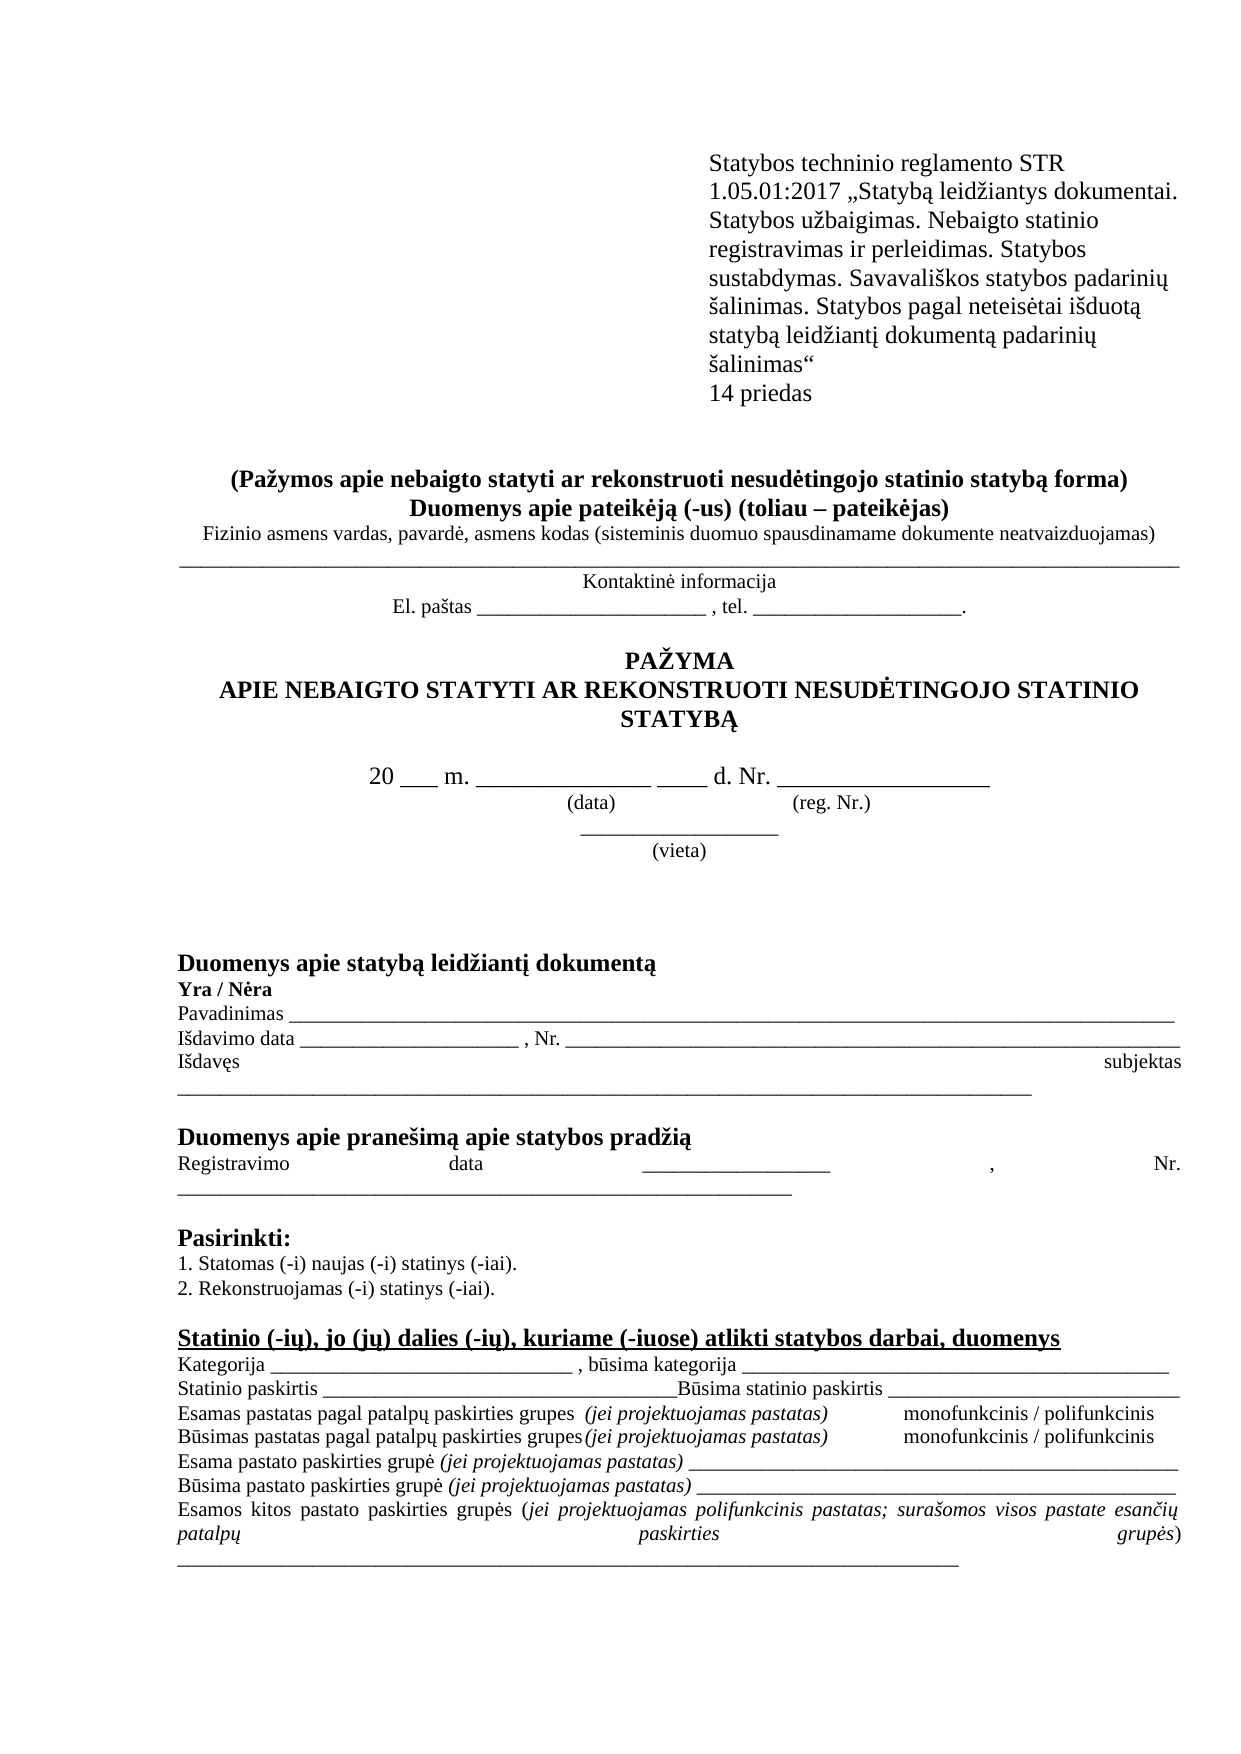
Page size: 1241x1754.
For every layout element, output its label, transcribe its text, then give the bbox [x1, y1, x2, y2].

text 14 priedas [709, 378, 1181, 406]
text Esama pastato paskirties grupė (jei projektuojamas pastatas) _______________________________________________ [177, 1448, 1181, 1473]
text Esamos kitos pastato paskirties grupės (jei projektuojamas polifunkcinis pastatas; surašomos visos pastate esančių patalpų paskirties grupės) ___________________________________________________________________________ [177, 1497, 1181, 1569]
text Yra / Nėra [177, 977, 1181, 1001]
text Registravimo data __________________ , Nr. ___________________________________________________________ [177, 1150, 1181, 1198]
text (Pažymos apie nebaigto statyti ar rekonstruoti nesudėtingojo statinio statybą forma) [177, 464, 1181, 493]
text ________________________________________________________________________________________________ [177, 545, 1181, 569]
text šalinimas. Statybos pagal neteisėtai išduotą [709, 291, 1181, 320]
text ___________________ [177, 814, 1181, 838]
text Duomenys apie pranešimą apie statybos pradžią [177, 1122, 1181, 1150]
text Pavadinimas _____________________________________________________________________________________ [177, 1001, 1181, 1025]
text Pasirinkti: [177, 1223, 1181, 1251]
text PAŽYMA [177, 646, 1181, 675]
text Statinio (-ių), jo (jų) dalies (-ių), kuriame (-iuose) atlikti statybos darbai, duomenys [177, 1323, 1181, 1352]
text Kategorija _____________________________ , būsima kategorija _________________________________________ [177, 1352, 1181, 1376]
text 20 ___ m. ______________ ____ d. Nr. _________________ [177, 761, 1181, 790]
text 1.05.01:2017 „Statybą leidžiantys dokumentai. [709, 176, 1181, 205]
text Duomenys apie statybą leidžiantį dokumentą [177, 948, 1181, 977]
text Statybos užbaigimas. Nebaigto statinio [709, 205, 1181, 234]
text 2. Rekonstruojamas (-i) statinys (-iai). [177, 1275, 1181, 1299]
text Statybos techninio reglamento STR [709, 148, 1181, 176]
text Būsimas pastatas pagal patalpų paskirties grupes (jei projektuojamas pastatas) monofunkcinis / polifunkcinis [177, 1424, 1181, 1448]
text sustabdymas. Savavališkos statybos padarinių [709, 263, 1181, 291]
text Duomenys apie pateikėją (-us) (toliau – pateikėjas) [177, 493, 1181, 521]
text El. paštas ______________________ , tel. ____________________. [177, 593, 1181, 618]
text APIE nebaigto statyti ar rekonstruoti nesudėtingojo statinio statybą [177, 675, 1181, 733]
text Išdavimo data _____________________ , Nr. ___________________________________________________________ [177, 1025, 1181, 1049]
text registravimas ir perleidimas. Statybos [709, 234, 1181, 263]
text Išdavęs subjektas __________________________________________________________________________________ [177, 1049, 1181, 1098]
text Fizinio asmens vardas, pavardė, asmens kodas (sisteminis duomuo spausdinamame dokumente neatvaizduojamas) [177, 521, 1181, 545]
text šalinimas“ [709, 349, 1181, 378]
text (vieta) [177, 838, 1181, 862]
text statybą leidžiantį dokumentą padarinių [709, 320, 1181, 349]
text Kontaktinė informacija [177, 569, 1181, 593]
text Esamas pastatas pagal patalpų paskirties grupes (jei projektuojamas pastatas) monofunkcinis / polifunkcinis [177, 1400, 1181, 1424]
text Būsima pastato paskirties grupė (jei projektuojamas pastatas) ______________________________________________ [177, 1473, 1181, 1497]
text 1. Statomas (-i) naujas (-i) statinys (-iai). [177, 1251, 1181, 1275]
text Statinio paskirtis __________________________________Būsima statinio paskirtis ____________________________ [177, 1376, 1181, 1400]
text (data) (reg. Nr.) [177, 790, 1181, 814]
